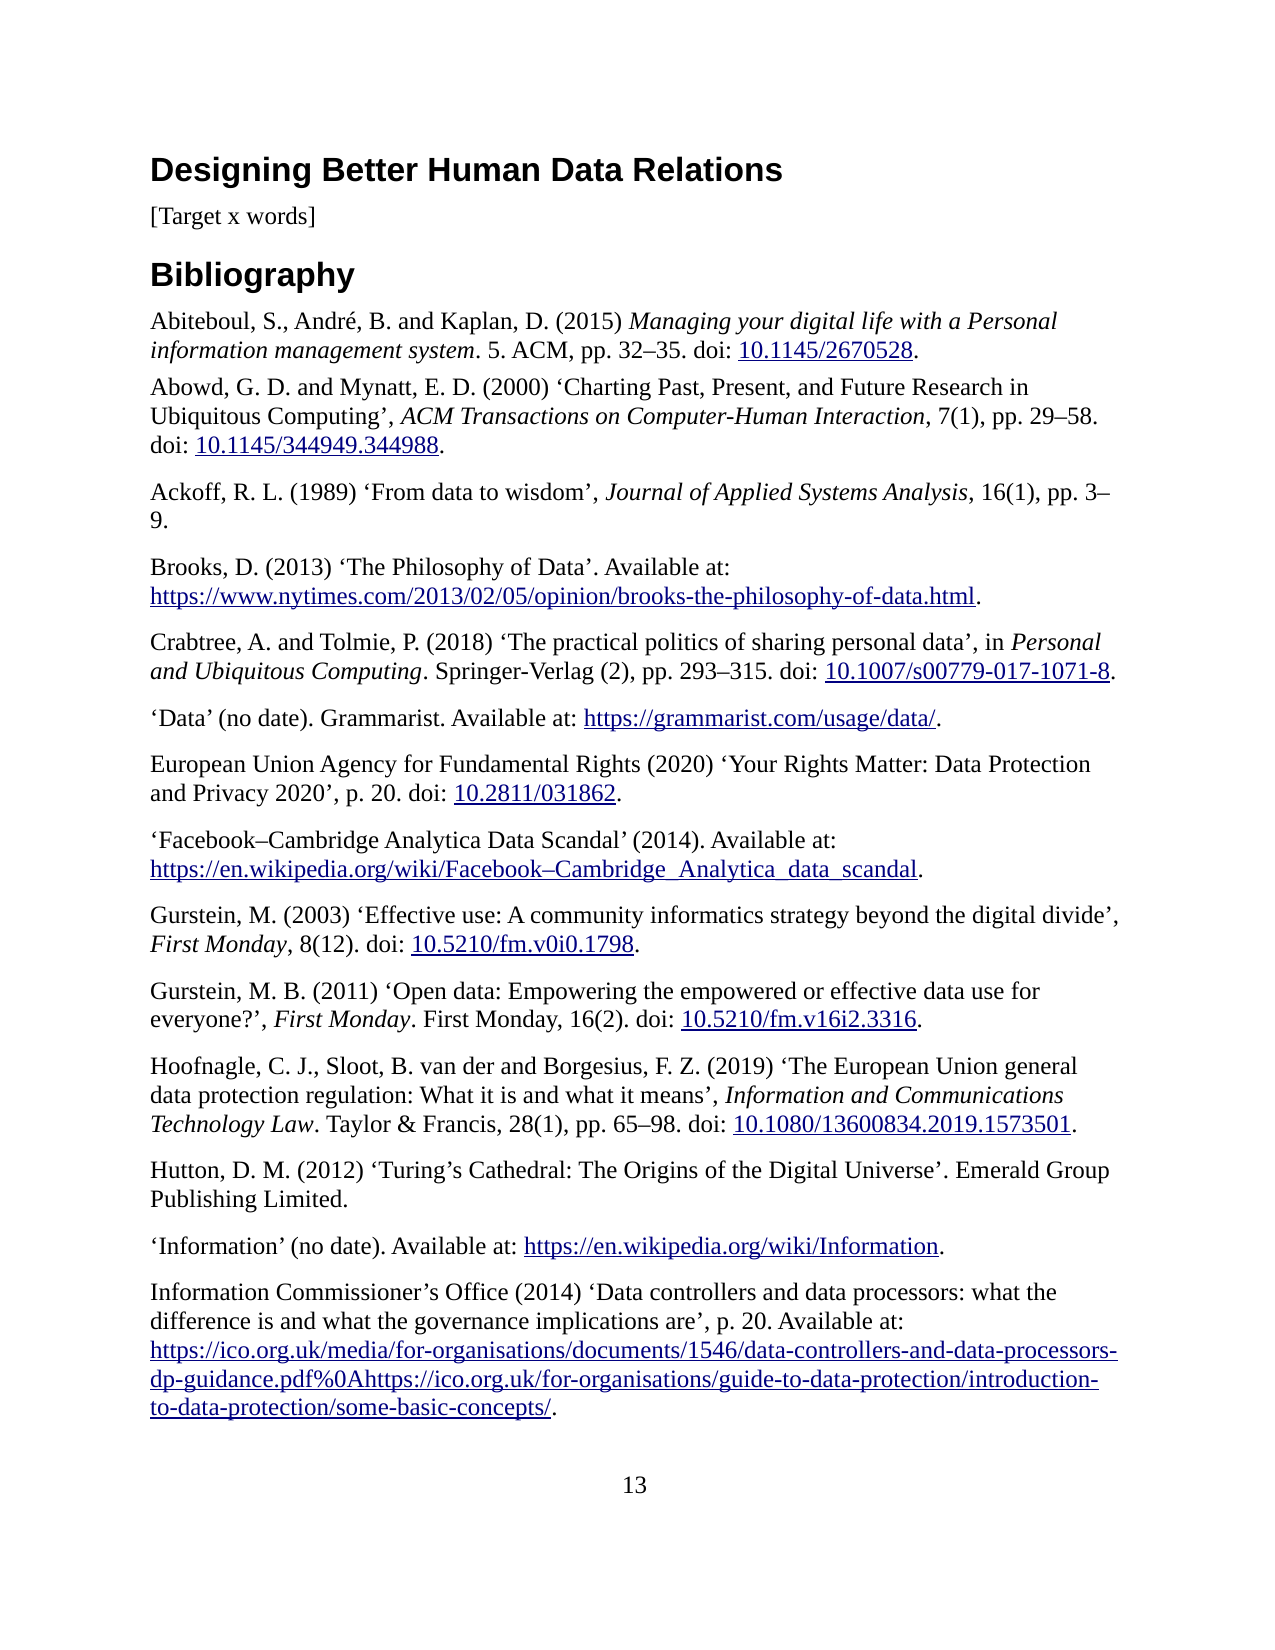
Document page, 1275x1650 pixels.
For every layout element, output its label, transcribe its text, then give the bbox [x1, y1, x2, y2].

text Brooks, D. (2013) ‘The Philosophy of Data’. Available at: https://www.nytimes.com/2013/02/05/opinion/brooks-the-philosophy-of-data.html. [150, 552, 1125, 609]
text Crabtree, A. and Tolmie, P. (2018) ‘The practical politics of sharing personal data’, in Personal and Ubiquitous Computing. Springer-Verlag (2), pp. 293–315. doi: 10.1007/s00779-017-1071-8. [150, 627, 1125, 685]
text Abowd, G. D. and Mynatt, E. D. (2000) ‘Charting Past, Present, and Future Research in Ubiquitous Computing’, ACM Transactions on Computer-Human Interaction, 7(1), pp. 29–58. doi: 10.1145/344949.344988. [150, 372, 1125, 459]
text Information Commissioner’s Office (2014) ‘Data controllers and data processors: what the difference is and what the governance implications are’, p. 20. Available at: https://ico.org.uk/media/for-organisations/documents/1546/data-controllers-and-data-processors-dp-guidance.pdf%0Ahttps://ico.org.uk/for-organisations/guide-to-data-protection/introduction-to-data-protection/some-basic-concepts/. [150, 1277, 1125, 1421]
text ‘Facebook–Cambridge Analytica Data Scandal’ (2014). Available at: https://en.wikipedia.org/wiki/Facebook–Cambridge_Analytica_data_scandal. [150, 825, 1125, 882]
text ‘Information’ (no date). Available at: https://en.wikipedia.org/wiki/Information. [150, 1231, 1125, 1259]
text Abiteboul, S., André, B. and Kaplan, D. (2015) Managing your digital life with a Personal information management system. 5. ACM, pp. 32–35. doi: 10.1145/2670528. [150, 306, 1125, 363]
text Hoofnagle, C. J., Sloot, B. van der and Borgesius, F. Z. (2019) ‘The European Union general data protection regulation: What it is and what it means’, Information and Communications Technology Law. Taylor & Francis, 28(1), pp. 65–98. doi: 10.1080/13600834.2019.1573501. [150, 1051, 1125, 1137]
text European Union Agency for Fundamental Rights (2020) ‘Your Rights Matter: Data Protection and Privacy 2020’, p. 20. doi: 10.2811/031862. [150, 749, 1125, 807]
text Gurstein, M. (2003) ‘Effective use: A community informatics strategy beyond the digital divide’, First Monday, 8(12). doi: 10.5210/fm.v0i0.1798. [150, 900, 1125, 958]
subtitle Bibliography [150, 255, 1125, 293]
text Hutton, D. M. (2012) ‘Turing’s Cathedral: The Origins of the Digital Universe’. Emerald Group Publishing Limited. [150, 1155, 1125, 1213]
text Ackoff, R. L. (1989) ‘From data to wisdom’, Journal of Applied Systems Analysis, 16(1), pp. 3–9. [150, 477, 1125, 534]
subtitle Designing Better Human Data Relations [150, 150, 1125, 189]
text Gurstein, M. B. (2011) ‘Open data: Empowering the empowered or effective data use for everyone?’, First Monday. First Monday, 16(2). doi: 10.5210/fm.v16i2.3316. [150, 976, 1125, 1033]
text [Target x words] [150, 201, 1125, 230]
text ‘Data’ (no date). Grammarist. Available at: https://grammarist.com/usage/data/. [150, 703, 1125, 732]
